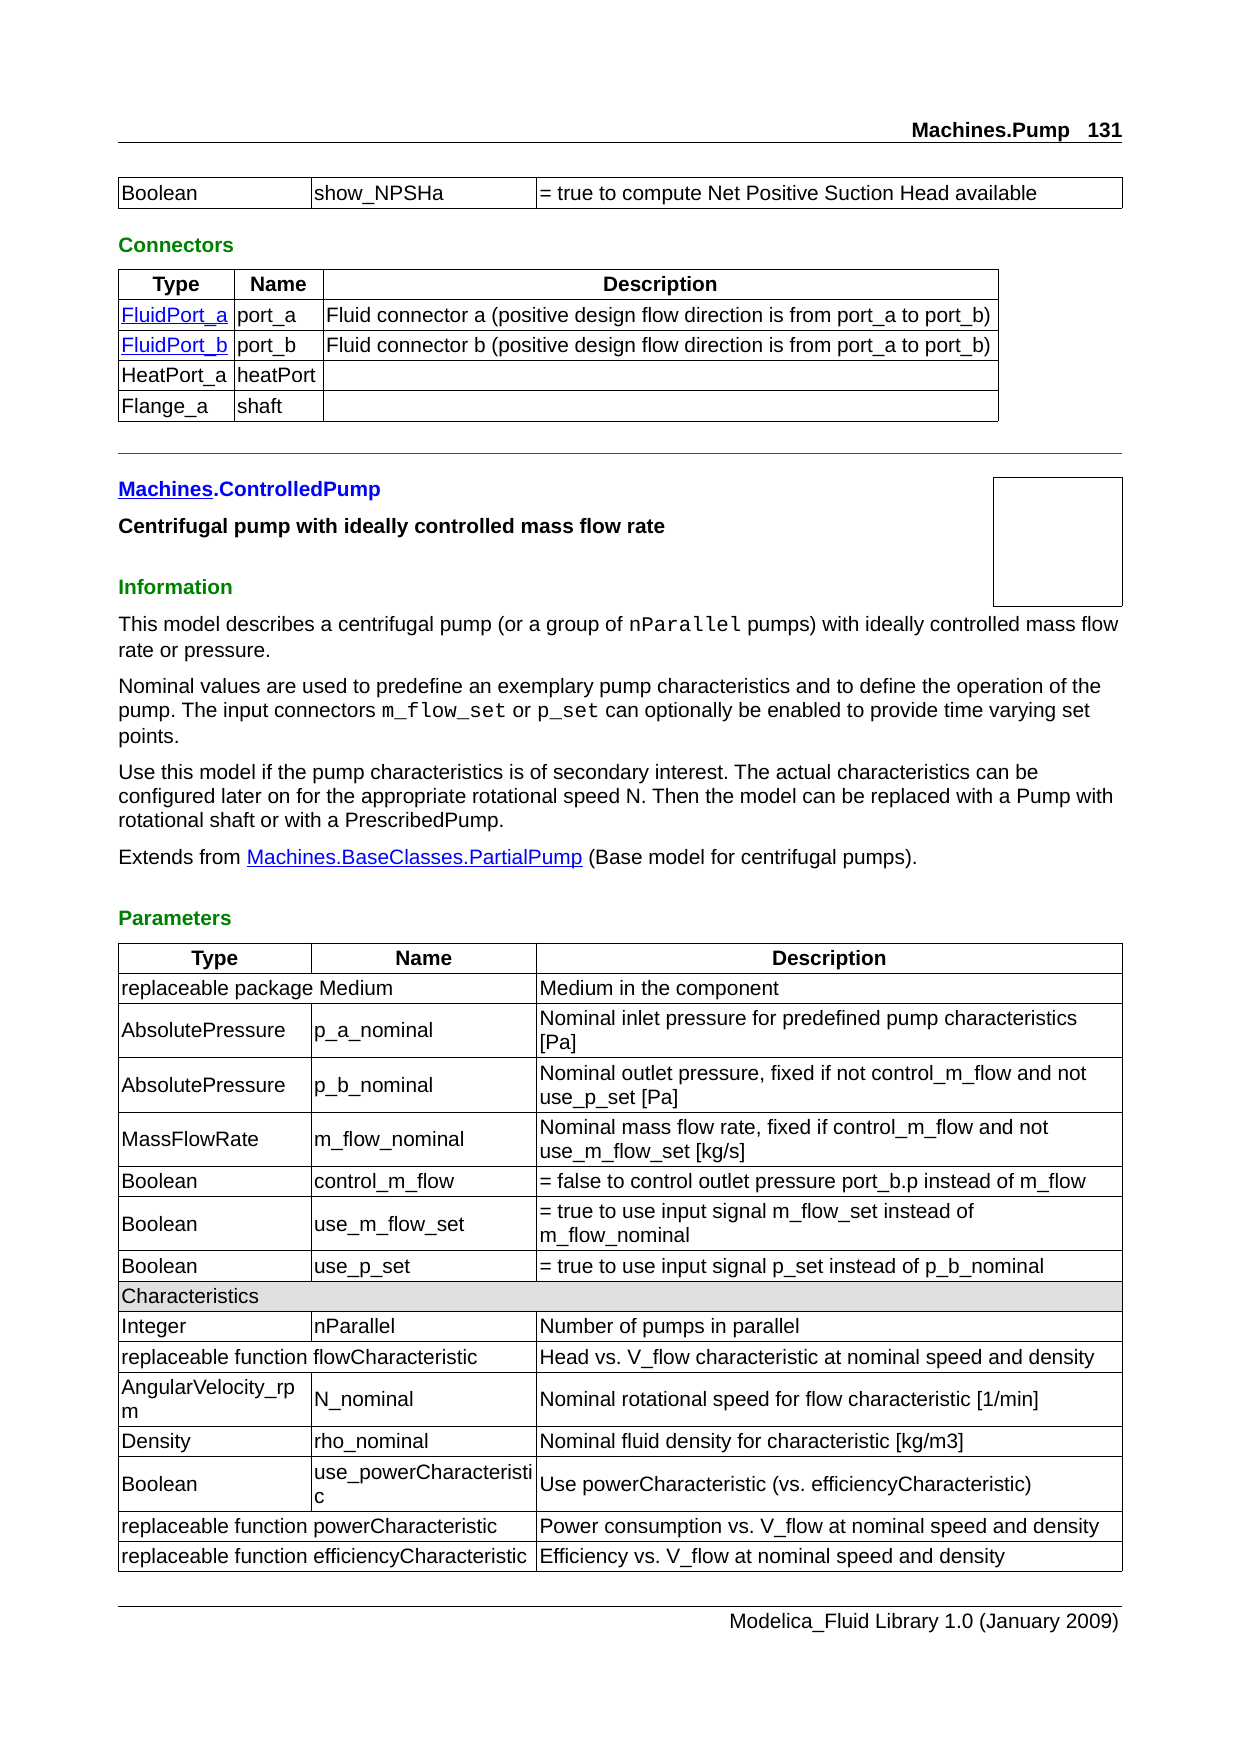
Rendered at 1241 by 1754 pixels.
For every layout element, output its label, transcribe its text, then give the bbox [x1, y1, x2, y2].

table_cell heatPort [235, 361, 323, 390]
table_cell Boolean [119, 1197, 311, 1250]
table_cell Fluid connector a (positive design flow direction is from port_a to port_b) [324, 300, 998, 329]
table_cell Boolean [119, 1457, 311, 1511]
table_cell p_a_nominal [312, 1004, 536, 1057]
subtitle Parameters [118, 906, 1122, 930]
table_cell Nominal inlet pressure for predefined pump characteristics [Pa] [537, 1004, 1122, 1057]
text Nominal values are used to predefine an exemplary pump characteristics and to define the operation of the pump. The input connectors m_flow_set or p_set can optionally be enabled to provide time varying set points. [118, 674, 1122, 748]
table_header Description [537, 944, 1122, 973]
text Extends from Machines.BaseClasses.PartialPump (Base model for centrifugal pumps). [118, 844, 1122, 868]
table_header Type [119, 270, 234, 299]
table_cell Efficiency vs. V_flow at nominal speed and density [537, 1542, 1122, 1571]
table_cell FluidPort_a [119, 300, 234, 329]
table_cell Head vs. V_flow characteristic at nominal speed and density [537, 1342, 1122, 1372]
text Use this model if the pump characteristics is of secondary interest. The actual characteristics can be configured later on for the appropriate rotational speed N. Then the model can be replaced with a Pump with rotational shaft or with a PrescribedPump. [118, 760, 1122, 832]
table_header Type [119, 944, 311, 973]
table_cell port_b [235, 331, 323, 360]
table_cell AngularVelocity_rpm [119, 1373, 311, 1426]
table_cell HeatPort_a [119, 361, 234, 390]
subtitle Machines.ControlledPump [118, 477, 993, 501]
table_cell p_b_nominal [312, 1058, 536, 1112]
table_header Name [235, 270, 323, 299]
table_cell [324, 391, 998, 421]
subtitle Connectors [118, 232, 1122, 256]
table_cell replaceable function powerCharacteristic [119, 1512, 536, 1541]
text Centrifugal pump with ideally controlled mass flow rate [118, 514, 993, 538]
text [994, 514, 1122, 538]
table_cell show_NPSHa [312, 178, 536, 207]
table_cell port_a [235, 300, 323, 329]
table_cell Nominal fluid density for characteristic [kg/m3] [537, 1427, 1122, 1456]
table_cell Medium in the component [537, 974, 1122, 1003]
table_cell Boolean [119, 1251, 311, 1281]
table_cell = true to use input signal m_flow_set instead of m_flow_nominal [537, 1197, 1122, 1250]
table_cell Boolean [119, 178, 311, 207]
subtitle [994, 575, 1122, 599]
table_cell AbsolutePressure [119, 1058, 311, 1112]
subtitle [994, 478, 1122, 501]
table_cell nParallel [312, 1312, 536, 1341]
table_cell AbsolutePressure [119, 1004, 311, 1057]
table_cell Nominal rotational speed for flow characteristic [1/min] [537, 1373, 1122, 1426]
table_cell Characteristics [119, 1282, 1122, 1311]
table_cell replaceable function flowCharacteristic [119, 1342, 536, 1372]
table_header Description [324, 270, 998, 299]
table_cell use_m_flow_set [312, 1197, 536, 1250]
table_cell replaceable function efficiencyCharacteristic [119, 1542, 536, 1571]
table_cell Integer [119, 1312, 311, 1341]
table_cell rho_nominal [312, 1427, 536, 1456]
table_cell Flange_a [119, 391, 234, 421]
table_cell = false to control outlet pressure port_b.p instead of m_flow [537, 1167, 1122, 1196]
table_cell m_flow_nominal [312, 1113, 536, 1166]
table_cell Nominal outlet pressure, fixed if not control_m_flow and not use_p_set [Pa] [537, 1058, 1122, 1112]
table_cell Power consumption vs. V_flow at nominal speed and density [537, 1512, 1122, 1541]
table_cell shaft [235, 391, 323, 421]
table_cell Number of pumps in parallel [537, 1312, 1122, 1341]
subtitle Information [118, 575, 993, 599]
table_cell replaceable package Medium [119, 974, 536, 1003]
table_cell Boolean [119, 1167, 311, 1196]
text This model describes a centrifugal pump (or a group of nParallel pumps) with ideally controlled mass flow rate or pressure. [118, 612, 1122, 661]
table_cell Fluid connector b (positive design flow direction is from port_a to port_b) [324, 331, 998, 360]
table_cell MassFlowRate [119, 1113, 311, 1166]
table_cell FluidPort_b [119, 331, 234, 360]
table_cell control_m_flow [312, 1167, 536, 1196]
table_cell use_p_set [312, 1251, 536, 1281]
table_cell N_nominal [312, 1373, 536, 1426]
table_header Name [312, 944, 536, 973]
table_cell use_powerCharacteristic [312, 1457, 536, 1511]
table_cell Density [119, 1427, 311, 1456]
table_cell [324, 361, 998, 390]
table_cell Use powerCharacteristic (vs. efficiencyCharacteristic) [537, 1457, 1122, 1511]
table_cell = true to use input signal p_set instead of p_b_nominal [537, 1251, 1122, 1281]
table_cell Nominal mass flow rate, fixed if control_m_flow and not use_m_flow_set [kg/s] [537, 1113, 1122, 1166]
table_cell = true to compute Net Positive Suction Head available [537, 178, 1122, 207]
